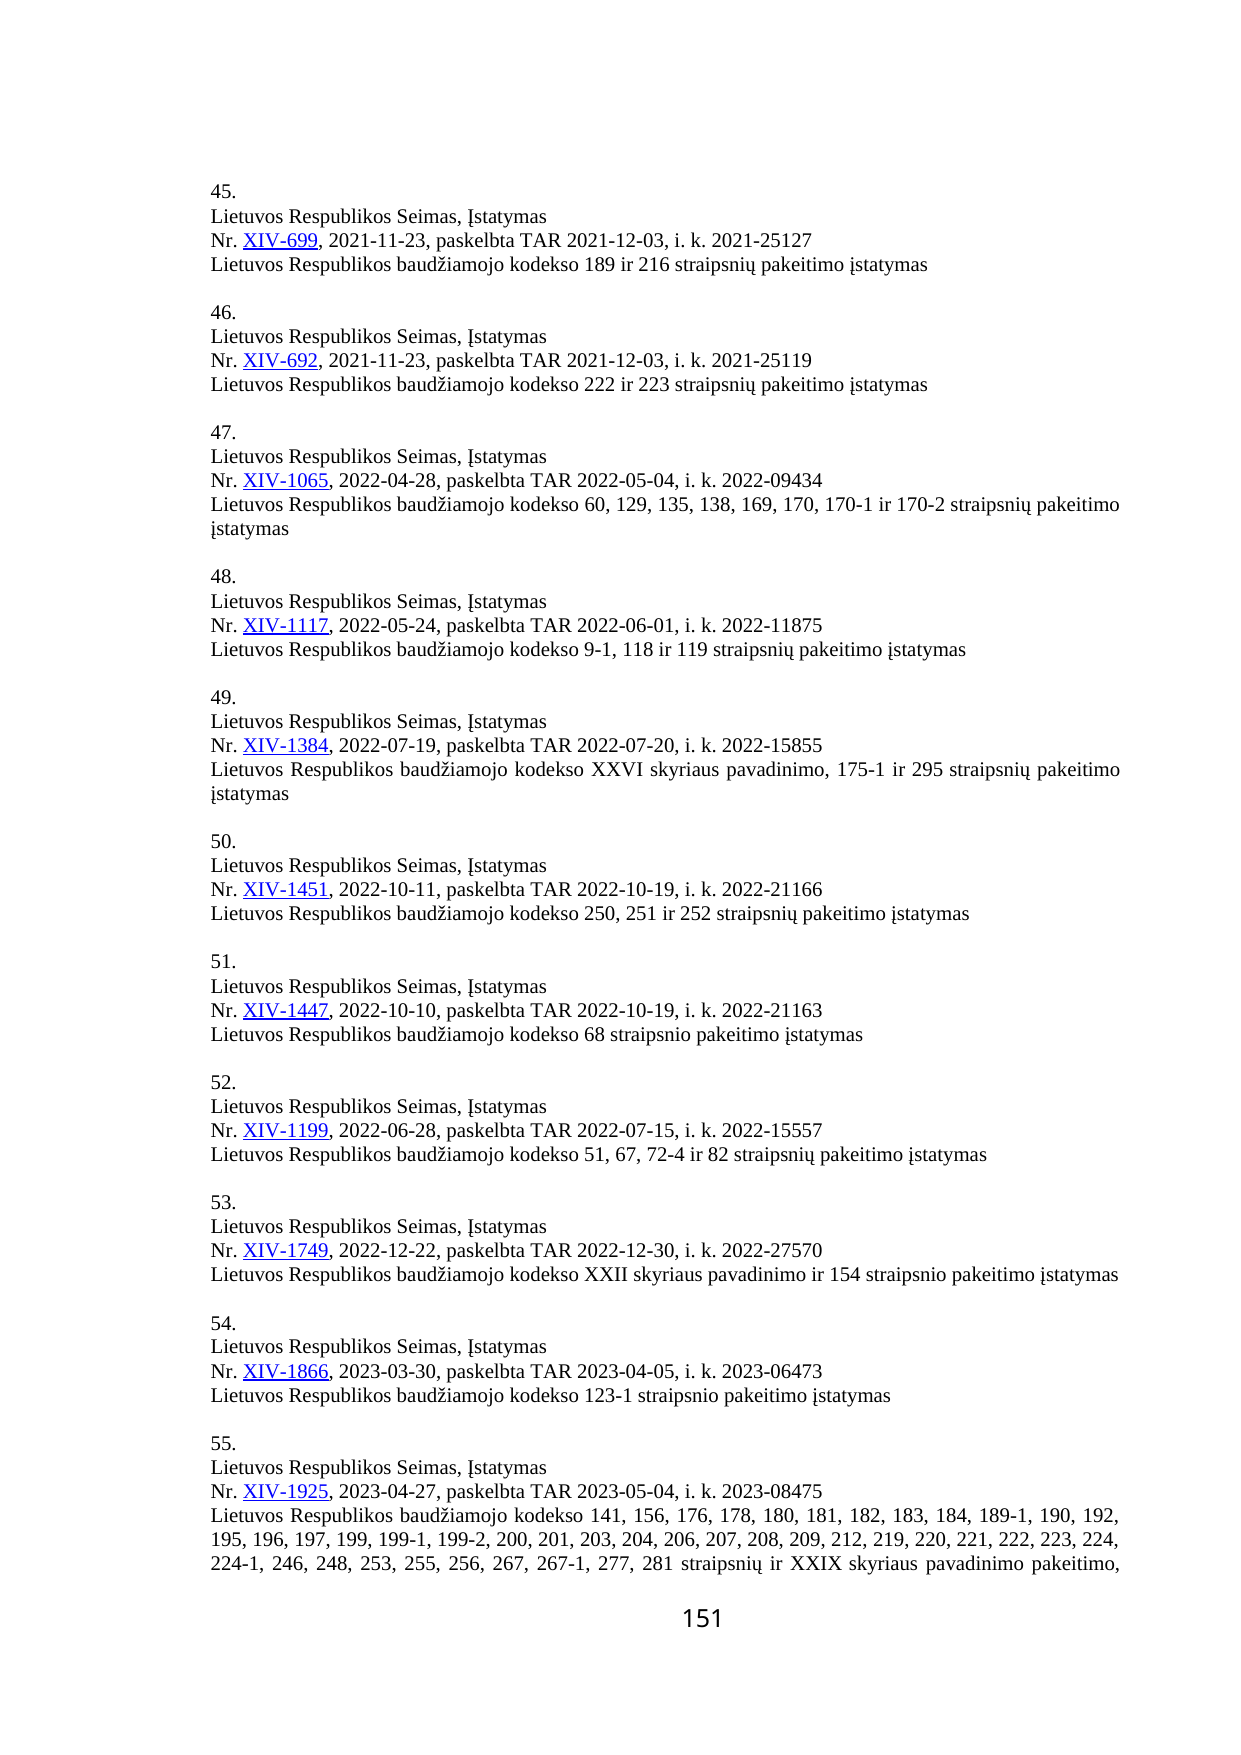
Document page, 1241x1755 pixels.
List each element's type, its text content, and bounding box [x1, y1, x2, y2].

text Nr. XIV-1451, 2022-10-11, paskelbta TAR 2022-10-19, i. k. 2022-21166 [210, 877, 1120, 901]
text Nr. XIV-1447, 2022-10-10, paskelbta TAR 2022-10-19, i. k. 2022-21163 [210, 998, 1120, 1022]
text Lietuvos Respublikos baudžiamojo kodekso 68 straipsnio pakeitimo įstatymas [210, 1022, 1120, 1046]
text Nr. XIV-1065, 2022-04-28, paskelbta TAR 2022-05-04, i. k. 2022-09434 [210, 468, 1120, 492]
text Lietuvos Respublikos Seimas, Įstatymas [210, 1334, 1120, 1358]
text Lietuvos Respublikos baudžiamojo kodekso 141, 156, 176, 178, 180, 181, 182, 183, 184, 189-1, 190, 192, 195, 196, 197, 199, 199-1, 199-2, 200, 201, 203, 204, 206, 207, 208, 209, 212, 219, 220, 221, 222, 223, 224, 224-1, 246, 248, 253, 255, 256, 267, 267-1, 277, 281 straipsnių ir XXIX skyriaus pavadinimo pakeitimo, [210, 1503, 1120, 1575]
text Nr. XIV-1117, 2022-05-24, paskelbta TAR 2022-06-01, i. k. 2022-11875 [210, 613, 1120, 637]
text 49. [210, 685, 1120, 709]
text 53. [210, 1190, 1120, 1214]
text Lietuvos Respublikos Seimas, Įstatymas [210, 709, 1120, 733]
text Lietuvos Respublikos Seimas, Įstatymas [210, 1455, 1120, 1479]
text 47. [210, 420, 1120, 444]
text 50. [210, 829, 1120, 853]
text Lietuvos Respublikos baudžiamojo kodekso XXVI skyriaus pavadinimo, 175-1 ir 295 straipsnių pakeitimo įstatymas [210, 757, 1120, 805]
text Lietuvos Respublikos baudžiamojo kodekso 123-1 straipsnio pakeitimo įstatymas [210, 1383, 1120, 1407]
text Lietuvos Respublikos baudžiamojo kodekso 51, 67, 72-4 ir 82 straipsnių pakeitimo įstatymas [210, 1142, 1120, 1166]
text Nr. XIV-692, 2021-11-23, paskelbta TAR 2021-12-03, i. k. 2021-25119 [210, 348, 1120, 372]
text Lietuvos Respublikos Seimas, Įstatymas [210, 1214, 1120, 1238]
text Lietuvos Respublikos baudžiamojo kodekso 222 ir 223 straipsnių pakeitimo įstatymas [210, 372, 1120, 396]
text Lietuvos Respublikos baudžiamojo kodekso XXII skyriaus pavadinimo ir 154 straipsnio pakeitimo įstatymas [210, 1262, 1120, 1286]
text Lietuvos Respublikos Seimas, Įstatymas [210, 853, 1120, 877]
text Nr. XIV-1384, 2022-07-19, paskelbta TAR 2022-07-20, i. k. 2022-15855 [210, 733, 1120, 757]
text 48. [210, 564, 1120, 588]
text Lietuvos Respublikos Seimas, Įstatymas [210, 324, 1120, 348]
text Nr. XIV-699, 2021-11-23, paskelbta TAR 2021-12-03, i. k. 2021-25127 [210, 228, 1120, 252]
text 51. [210, 949, 1120, 973]
text Lietuvos Respublikos Seimas, Įstatymas [210, 973, 1120, 998]
text Nr. XIV-1199, 2022-06-28, paskelbta TAR 2022-07-15, i. k. 2022-15557 [210, 1118, 1120, 1142]
text 45. [210, 179, 1120, 203]
text Nr. XIV-1749, 2022-12-22, paskelbta TAR 2022-12-30, i. k. 2022-27570 [210, 1238, 1120, 1262]
text Lietuvos Respublikos Seimas, Įstatymas [210, 203, 1120, 228]
text Lietuvos Respublikos Seimas, Įstatymas [210, 444, 1120, 468]
text Lietuvos Respublikos baudžiamojo kodekso 250, 251 ir 252 straipsnių pakeitimo įstatymas [210, 901, 1120, 925]
text Lietuvos Respublikos Seimas, Įstatymas [210, 588, 1120, 613]
text 55. [210, 1431, 1120, 1455]
text Lietuvos Respublikos baudžiamojo kodekso 189 ir 216 straipsnių pakeitimo įstatymas [210, 252, 1120, 276]
text Nr. XIV-1866, 2023-03-30, paskelbta TAR 2023-04-05, i. k. 2023-06473 [210, 1358, 1120, 1383]
text Nr. XIV-1925, 2023-04-27, paskelbta TAR 2023-05-04, i. k. 2023-08475 [210, 1479, 1120, 1503]
text Lietuvos Respublikos baudžiamojo kodekso 60, 129, 135, 138, 169, 170, 170-1 ir 170-2 straipsnių pakeitimo įstatymas [210, 492, 1120, 540]
text 46. [210, 300, 1120, 324]
text Lietuvos Respublikos Seimas, Įstatymas [210, 1094, 1120, 1118]
text Lietuvos Respublikos baudžiamojo kodekso 9-1, 118 ir 119 straipsnių pakeitimo įstatymas [210, 637, 1120, 661]
text 52. [210, 1070, 1120, 1094]
text 54. [210, 1310, 1120, 1334]
